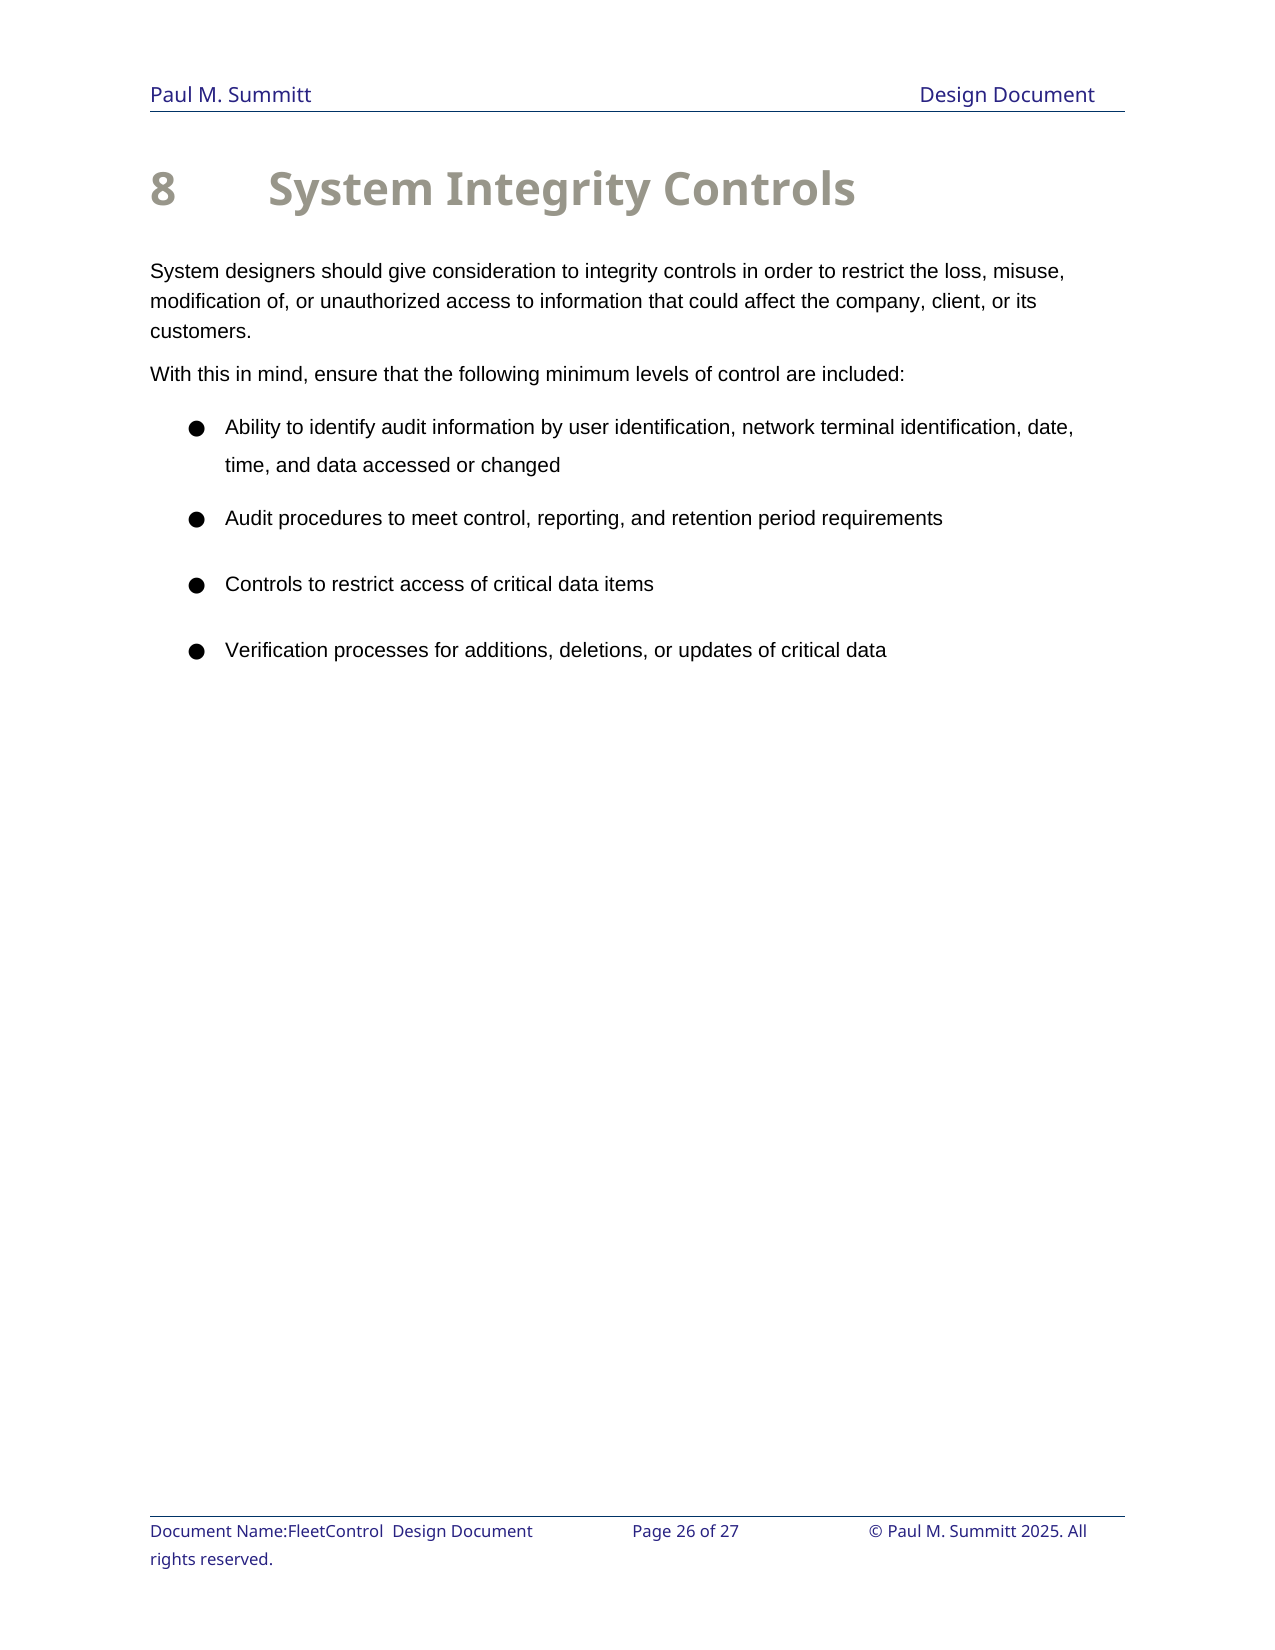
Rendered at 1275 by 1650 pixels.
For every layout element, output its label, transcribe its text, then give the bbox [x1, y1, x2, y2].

list Controls to restrict access of critical data items [187, 561, 1125, 603]
list Verification processes for additions, deletions, or updates of critical data [187, 626, 1125, 669]
subtitle System Integrity Controls [150, 156, 1125, 219]
list Audit procedures to meet control, reporting, and retention period requirements [187, 495, 1125, 537]
list Ability to identify audit information by user identification, network terminal identification, date, time, and data accessed or changed [187, 404, 1125, 476]
text With this in mind, ensure that the following minimum levels of control are included: [150, 361, 1125, 385]
text System designers should give consideration to integrity controls in order to restrict the loss, misuse, modification of, or unauthorized access to information that could affect the company, client, or its customers. [150, 259, 1125, 343]
